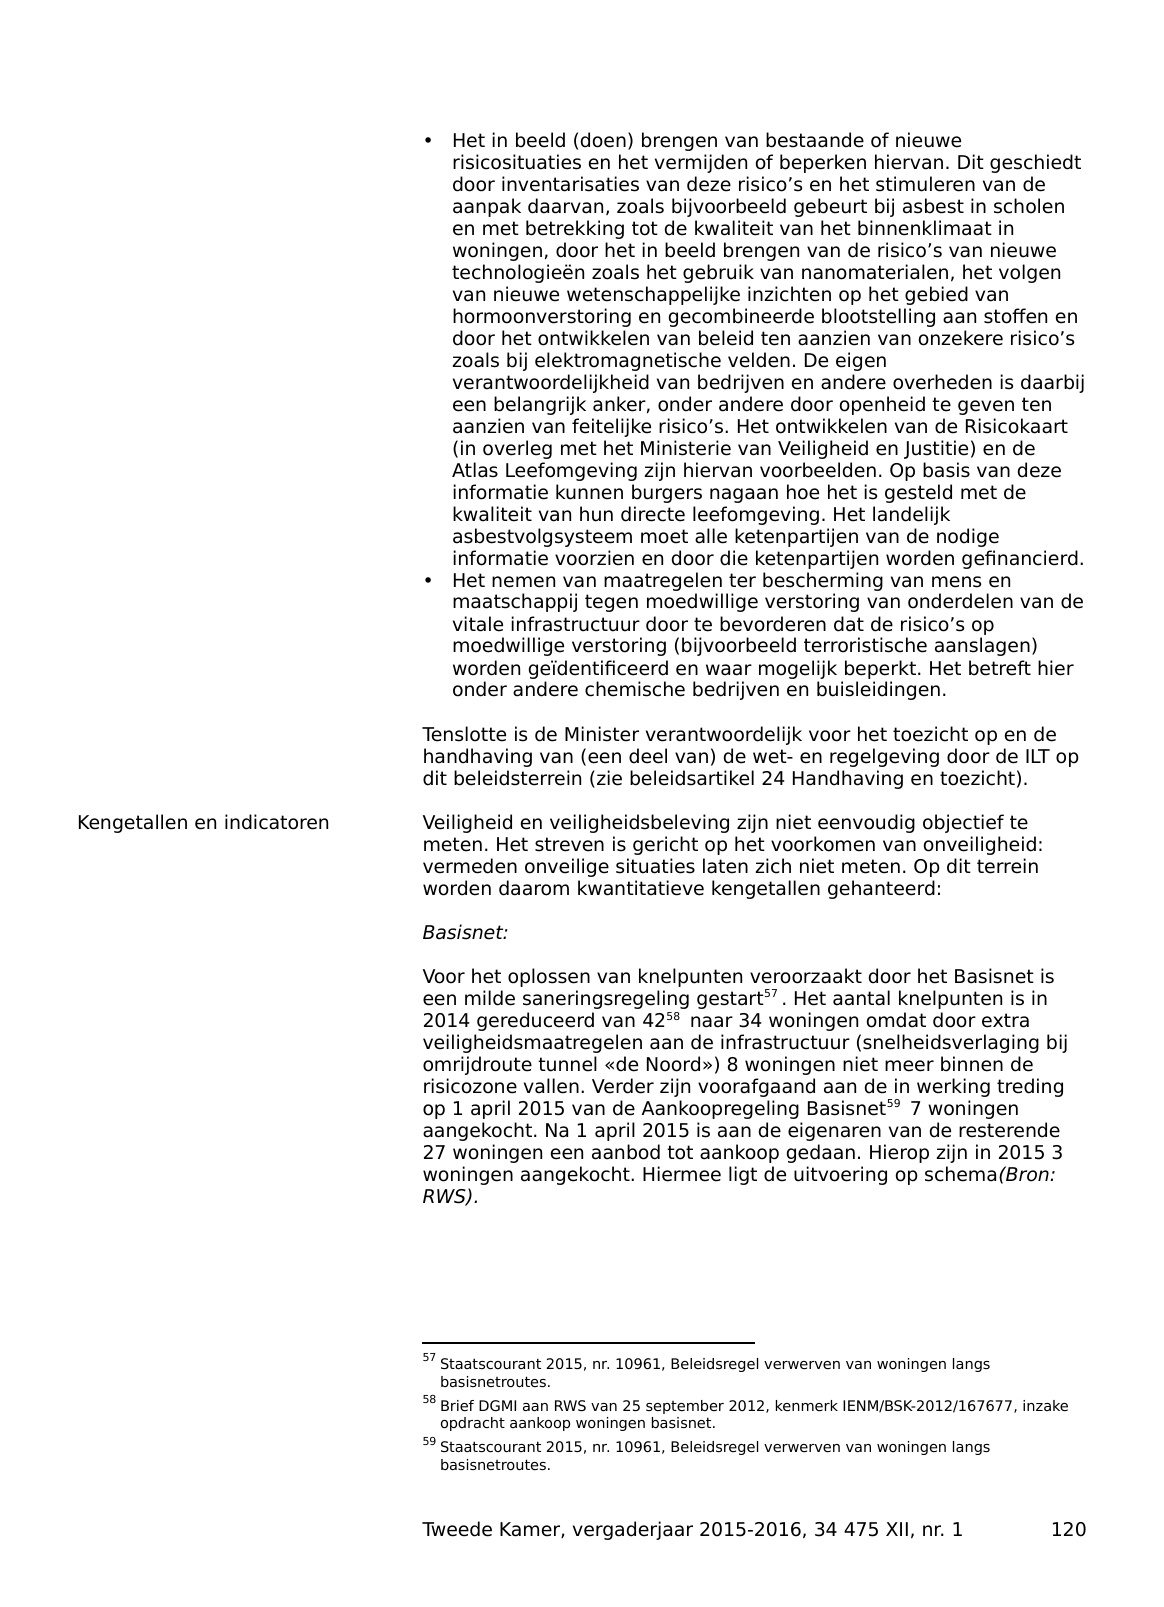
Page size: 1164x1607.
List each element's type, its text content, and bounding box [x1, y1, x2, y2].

text Kengetallen en indicatoren [77, 812, 399, 834]
text Voor het oplossen van knelpunten veroorzaakt door het Basisnet is een milde saneringsregeling gestart. Het aantal knelpunten is in 2014 gereduceerd van 42 naar 34 woningen omdat door extra veiligheidsmaatregelen aan de infrastructuur (snelheidsverlaging bij omrijdroute tunnel «de Noord») 8 woningen niet meer binnen de risicozone vallen. Verder zijn voorafgaand aan de in werking treding op 1 april 2015 van de Aankoopregeling Basisnet 7 woningen aangekocht. Na 1 april 2015 is aan de eigenaren van de resterende 27 woningen een aanbod tot aankoop gedaan. Hierop zijn in 2015 3 woningen aangekocht. Hiermee ligt de uitvoering op schema(Bron: RWS). [422, 966, 1087, 1208]
text Brief DGMI aan RWS van 25 september 2012, kenmerk IENM/BSK-2012/167677, inzake opdracht aankoop woningen basisnet. [422, 1393, 1087, 1432]
text Veiligheid en veiligheidsbeleving zijn niet eenvoudig objectief te meten. Het streven is gericht op het voorkomen van onveiligheid: vermeden onveilige situaties laten zich niet meten. Op dit terrein worden daarom kwantitatieve kengetallen gehanteerd: [422, 812, 1087, 899]
text Staatscourant 2015, nr. 10961, Beleidsregel verwerven van woningen langs basisnetroutes. [422, 1352, 1087, 1391]
text • Het nemen van maatregelen ter bescherming van mens en maatschappij tegen moedwillige verstoring van onderdelen van de vitale infrastructuur door te bevorderen dat de risico’s op moedwillige verstoring (bijvoorbeeld terroristische aanslagen) worden geïdentificeerd en waar mogelijk beperkt. Het betreft hier onder andere chemische bedrijven en buisleidingen. [422, 569, 1087, 701]
text Staatscourant 2015, nr. 10961, Beleidsregel verwerven van woningen langs basisnetroutes. [422, 1435, 1087, 1474]
text Tenslotte is de Minister verantwoordelijk voor het toezicht op en de handhaving van (een deel van) de wet- en regelgeving door de ILT op dit beleidsterrein (zie beleidsartikel 24 Handhaving en toezicht). [422, 723, 1087, 789]
text • Het in beeld (doen) brengen van bestaande of nieuwe risicosituaties en het vermijden of beperken hiervan. Dit geschiedt door inventarisaties van deze risico’s en het stimuleren van de aanpak daarvan, zoals bijvoorbeeld gebeurt bij asbest in scholen en met betrekking tot de kwaliteit van het binnenklimaat in woningen, door het in beeld brengen van de risico’s van nieuwe technologieën zoals het gebruik van nanomaterialen, het volgen van nieuwe wetenschappelijke inzichten op het gebied van hormoonverstoring en gecombineerde blootstelling aan stoffen en door het ontwikkelen van beleid ten aanzien van onzekere risico’s zoals bij elektromagnetische velden. De eigen verantwoordelijkheid van bedrijven en andere overheden is daarbij een belangrijk anker, onder andere door openheid te geven ten aanzien van feitelijke risico’s. Het ontwikkelen van de Risicokaart (in overleg met het Ministerie van Veiligheid en Justitie) en de Atlas Leefomgeving zijn hiervan voorbeelden. Op basis van deze informatie kunnen burgers nagaan hoe het is gesteld met de kwaliteit van hun directe leefomgeving. Het landelijk asbestvolgsysteem moet alle ketenpartijen van de nodige informatie voorzien en door die ketenpartijen worden gefinancierd. [422, 130, 1087, 569]
subtitle Basisnet: [422, 922, 1087, 944]
